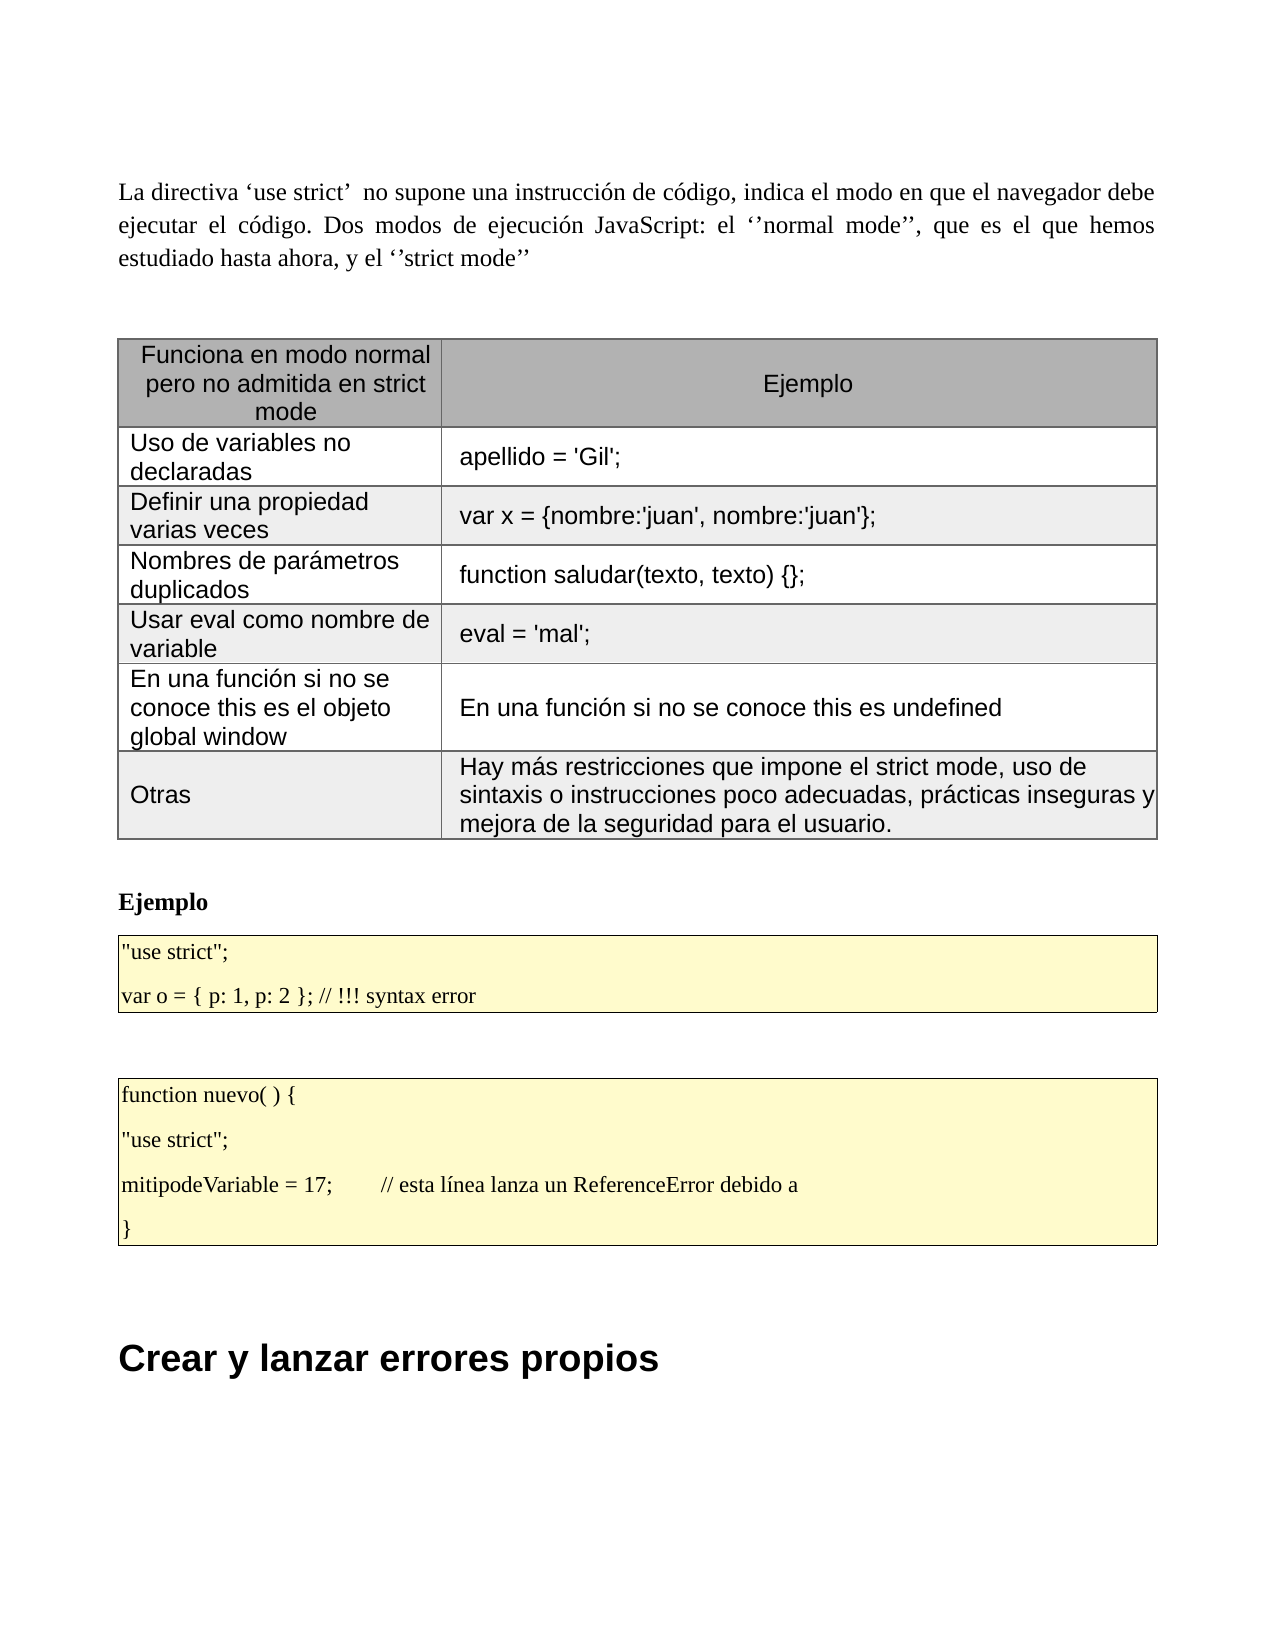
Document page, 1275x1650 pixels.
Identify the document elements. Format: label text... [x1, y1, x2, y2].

table_cell Definir una propiedad varias veces [119, 487, 441, 544]
text La directiva ‘use strict’ no supone una instrucción de código, indica el modo en que el navegador debe ejecutar el código. Dos modos de ejecución JavaScript: el ‘’normal mode’’, que es el que hemos estudiado hasta ahora, y el ‘’strict mode’’ [118, 177, 1157, 272]
table_cell apellido = 'Gil'; [442, 428, 1156, 485]
table_cell Uso de variables no declaradas [119, 428, 441, 485]
text Ejemplo [118, 887, 1157, 916]
table_header Ejemplo [442, 340, 1156, 426]
table_header Funciona en modo normal pero no admitida en strict mode [119, 340, 441, 426]
table_cell En una función si no se conoce this es undefined [442, 664, 1156, 750]
table_cell Usar eval como nombre de variable [119, 605, 441, 662]
subtitle Crear y lanzar errores propios [118, 1336, 1157, 1379]
text "use strict"; [119, 1123, 1157, 1152]
text mitipodeVariable = 17; // esta línea lanza un ReferenceError debido a [119, 1168, 1157, 1197]
table_cell var x = {nombre:'juan', nombre:'juan'}; [442, 487, 1156, 544]
text "use strict"; [119, 936, 1157, 964]
table_cell function saludar(texto, texto) {}; [442, 546, 1156, 603]
table_cell Otras [119, 752, 441, 838]
text function nuevo( ) { [119, 1079, 1157, 1107]
text } [119, 1212, 1157, 1245]
text var o = { p: 1, p: 2 }; // !!! syntax error [119, 979, 1157, 1012]
table_cell Nombres de parámetros duplicados [119, 546, 441, 603]
table_cell En una función si no se conoce this es el objeto global window [119, 664, 441, 750]
table_cell eval = 'mal'; [442, 605, 1156, 662]
table_cell Hay más restricciones que impone el strict mode, uso de sintaxis o instrucciones poco adecuadas, prácticas inseguras y mejora de la seguridad para el usuario. [442, 752, 1156, 838]
